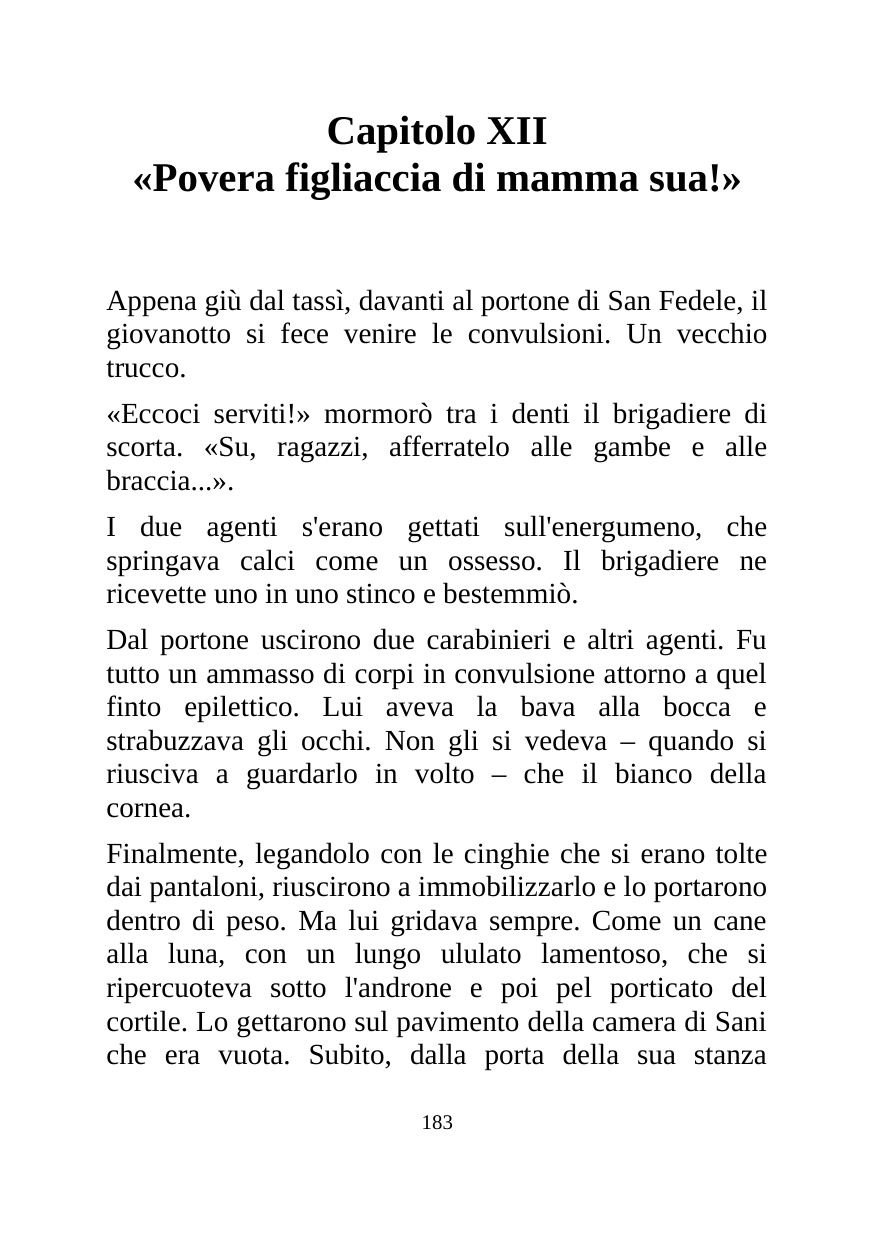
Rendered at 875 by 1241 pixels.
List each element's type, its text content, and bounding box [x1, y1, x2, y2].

text I due agenti s'erano gettati sull'energumeno, che springava calci come un ossesso. Il brigadiere ne ricevette uno in uno stinco e bestemmiò. [106, 509, 768, 610]
text Finalmente, legandolo con le cinghie che si erano tolte dai pantaloni, riuscirono a immobilizzarlo e lo portarono dentro di peso. Ma lui gridava sempre. Come un cane alla luna, con un lungo ululato lamentoso, che si ripercuoteva sotto l'androne e poi pel porticato del cortile. Lo gettarono sul pavimento della camera di Sani che era vuota. Subito, dalla porta della sua stanza [106, 836, 768, 1071]
text Dal portone uscirono due carabinieri e altri agenti. Fu tutto un ammasso di corpi in convulsione attorno a quel finto epilettico. Lui aveva la bava alla bocca e strabuzzava gli occhi. Non gli si vedeva – quando si riusciva a guardarlo in volto – che il bianco della cornea. [106, 622, 768, 823]
subtitle Capitolo XII «Povera figliaccia di mamma sua!» [106, 106, 768, 200]
text «Eccoci serviti!» mormorò tra i denti il brigadiere di scorta. «Su, ragazzi, afferratelo alle gambe e alle braccia...». [106, 396, 768, 497]
text Appena giù dal tassì, davanti al portone di San Fedele, il giovanotto si fece venire le convulsioni. Un vecchio trucco. [106, 283, 768, 383]
